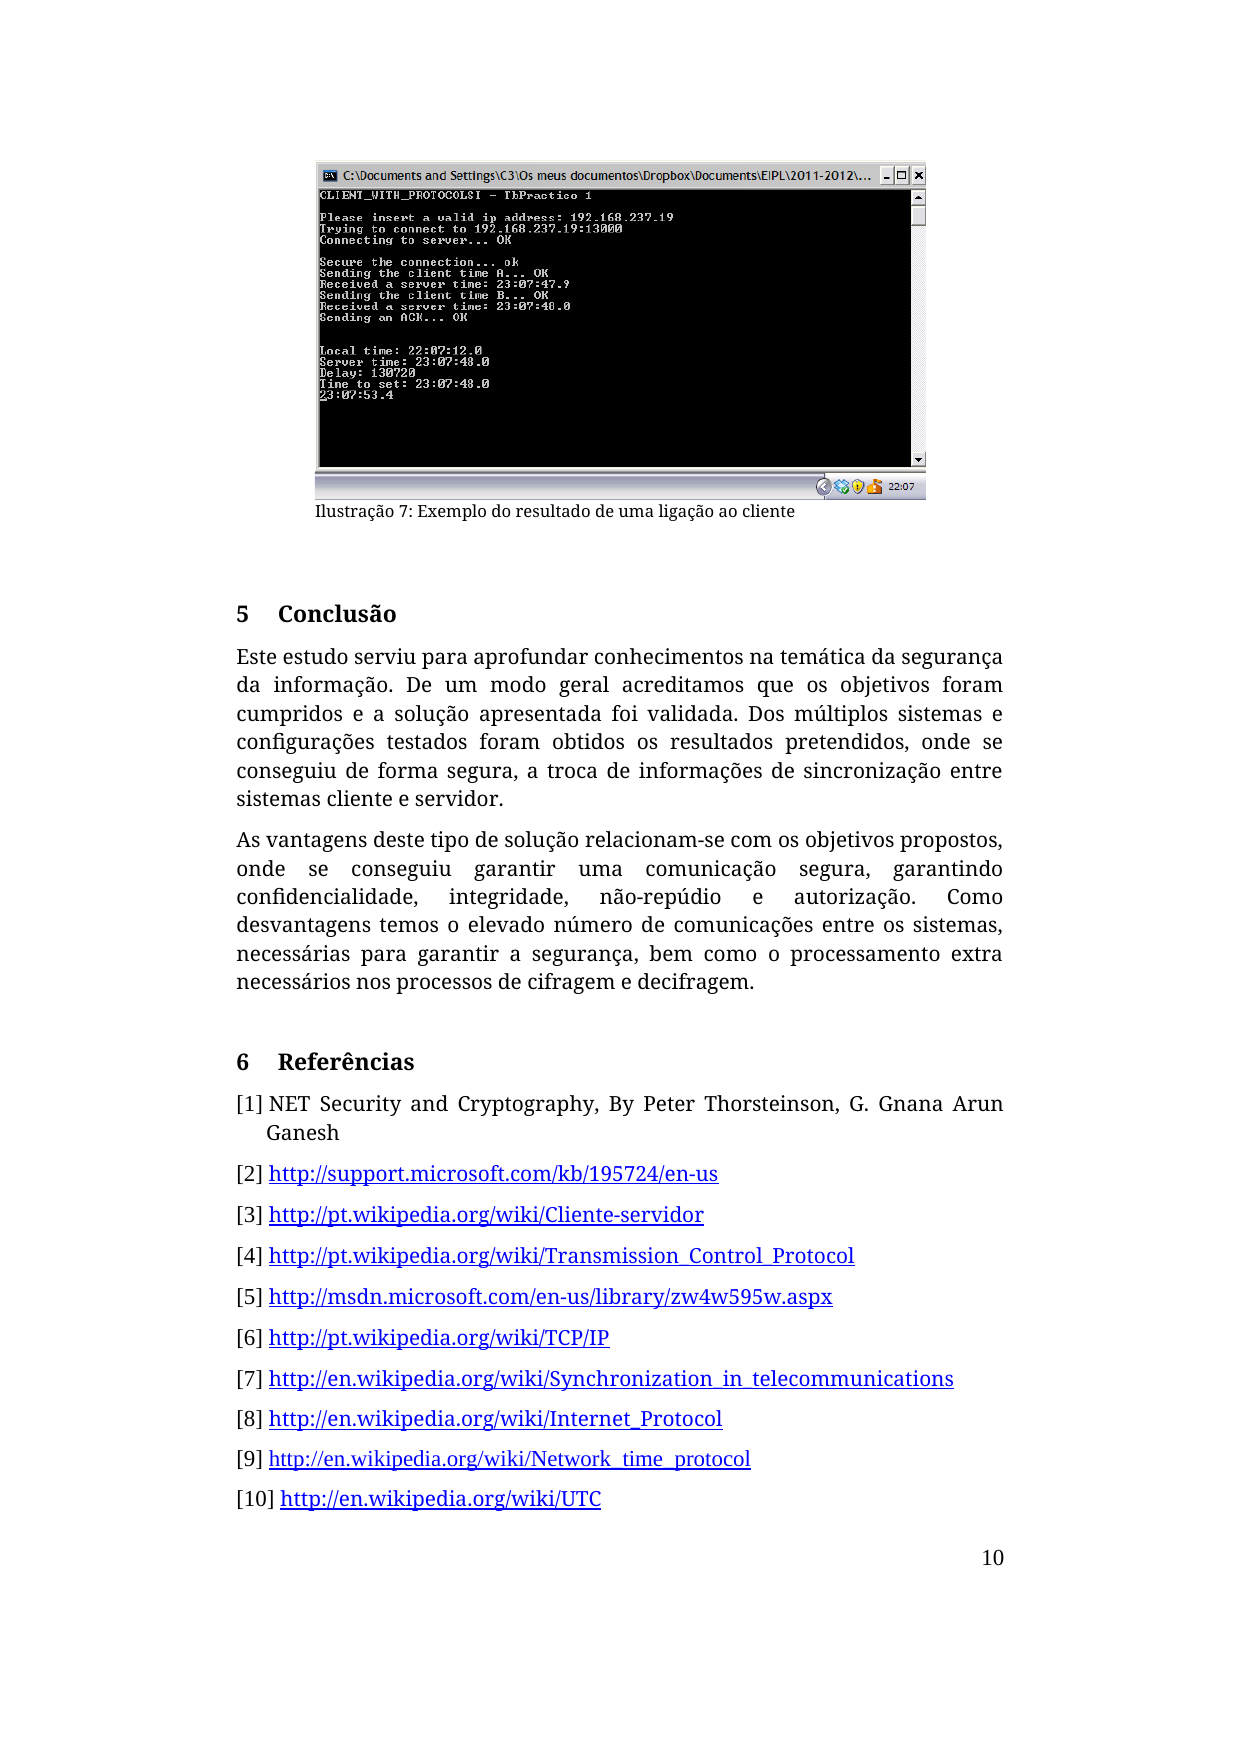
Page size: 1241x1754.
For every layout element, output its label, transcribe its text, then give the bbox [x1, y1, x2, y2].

text Ilustração 7: Exemplo do resultado de uma ligação ao cliente [315, 500, 926, 522]
subtitle Conclusão [236, 598, 1004, 629]
subtitle Referências [236, 1046, 1004, 1077]
list http://pt.wikipedia.org/wiki/Transmission_Control_Protocol [236, 1241, 1004, 1269]
list NET Security and Cryptography, By Peter Thorsteinson, G. Gnana Arun Ganesh [236, 1089, 1004, 1146]
picture [314, 160, 926, 500]
list http://pt.wikipedia.org/wiki/Cliente-servidor [236, 1200, 1004, 1228]
list http://en.wikipedia.org/wiki/Network_time_protocol [236, 1446, 1004, 1472]
list http://support.microsoft.com/kb/195724/en-us [236, 1159, 1004, 1187]
list http://msdn.microsoft.com/en-us/library/zw4w595w.aspx [236, 1282, 1004, 1310]
text Este estudo serviu para aprofundar conhecimentos na temática da segurança da informação. De um modo geral acreditamos que os objetivos foram cumpridos e a solução apresentada foi validada. Dos múltiplos sistemas e configurações testados foram obtidos os resultados pretendidos, onde se conseguiu de forma segura, a troca de informações de sincronização entre sistemas cliente e servidor. [236, 642, 1004, 813]
list http://en.wikipedia.org/wiki/Synchronization_in_telecommunications [236, 1364, 1004, 1392]
text As vantagens deste tipo de solução relacionam-se com os objetivos propostos, onde se conseguiu garantir uma comunicação segura, garantindo confidencialidade, integridade, não-repúdio e autorização. Como desvantagens temos o elevado número de comunicações entre os sistemas, necessárias para garantir a segurança, bem como o processamento extra necessários nos processos de cifragem e decifragem. [236, 825, 1004, 996]
list http://pt.wikipedia.org/wiki/TCP/IP [236, 1323, 1004, 1351]
list http://en.wikipedia.org/wiki/UTC [236, 1484, 1004, 1513]
list http://en.wikipedia.org/wiki/Internet_Protocol [236, 1404, 1004, 1433]
